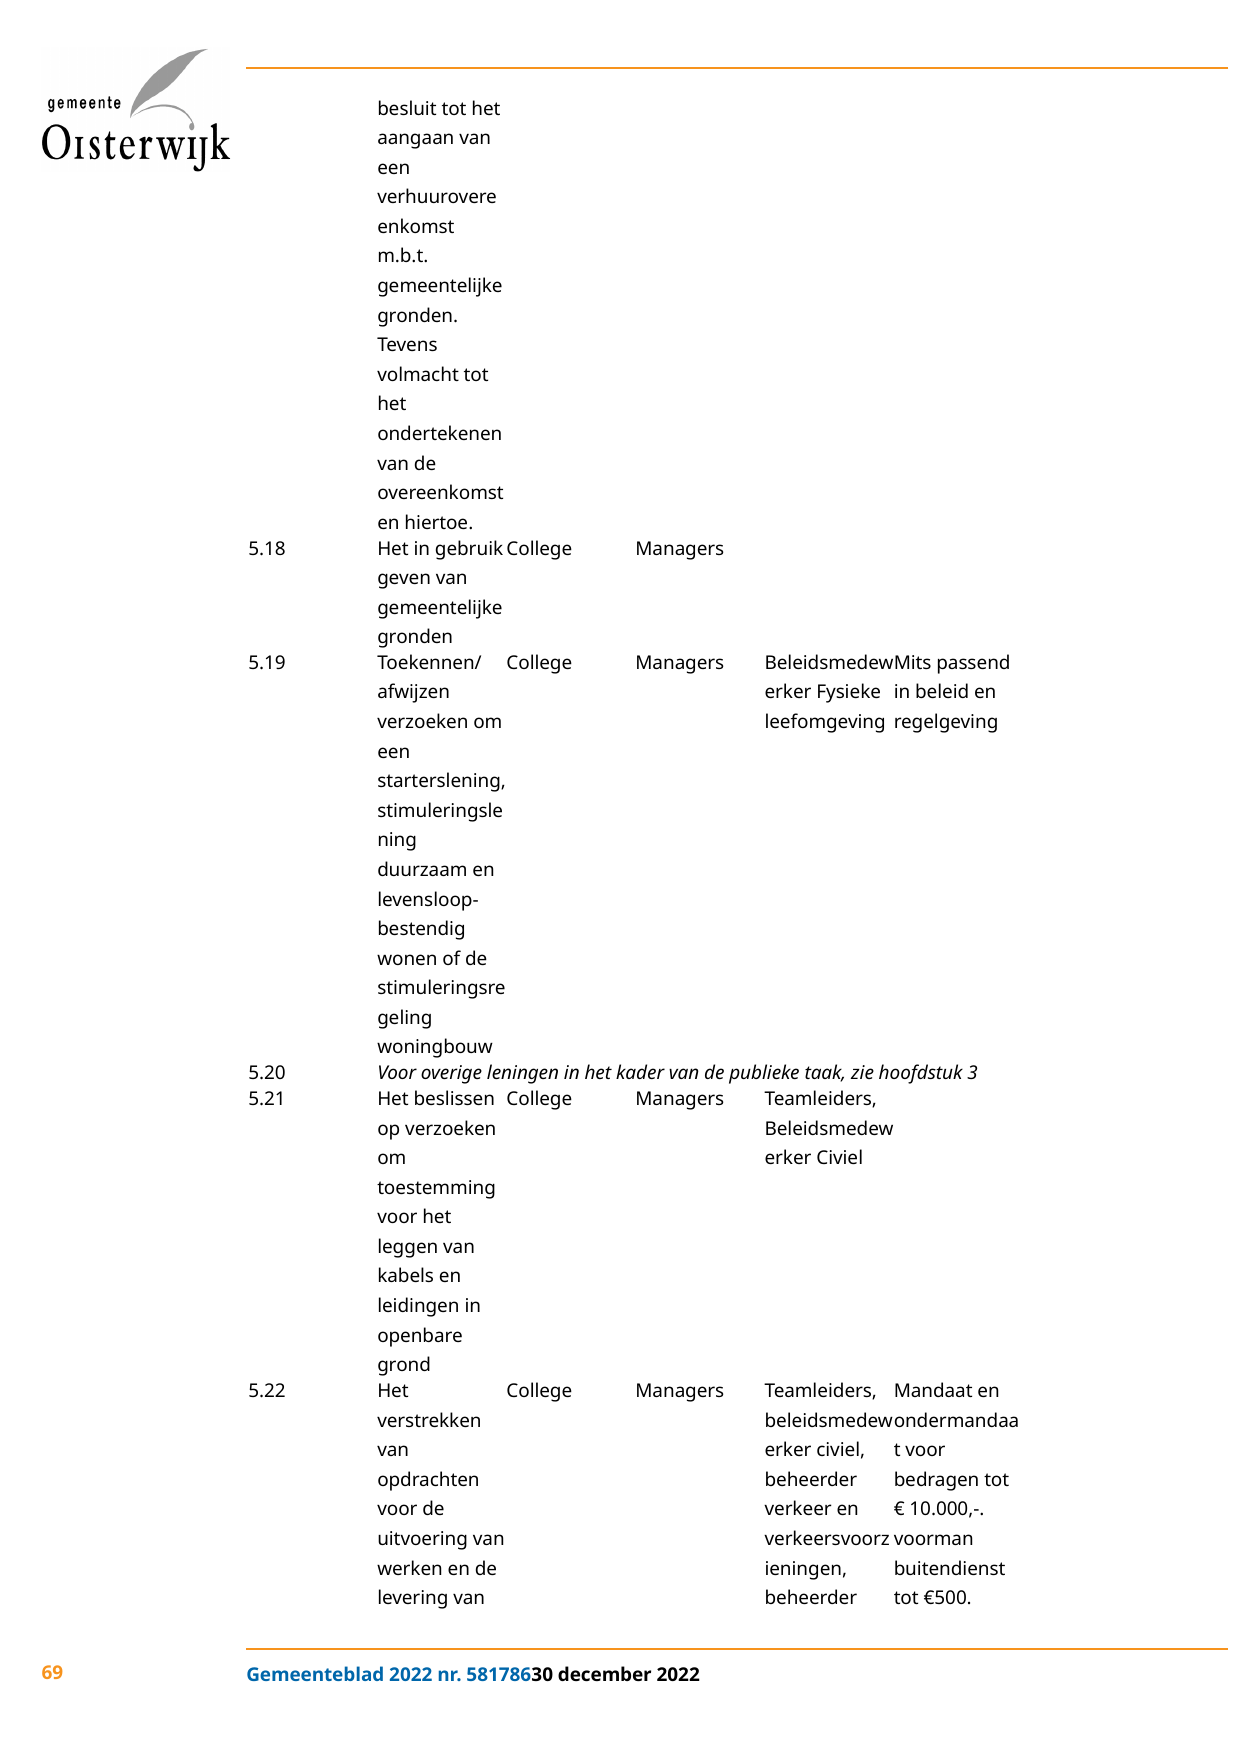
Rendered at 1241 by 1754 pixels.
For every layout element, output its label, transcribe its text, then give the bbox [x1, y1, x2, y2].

table_cell College [506, 1085, 635, 1377]
table_cell 5.18 [248, 535, 377, 649]
table_cell Mits passend in beleid en regelgeving [894, 649, 1022, 1059]
picture [41, 47, 231, 172]
table_cell 5.19 [248, 649, 377, 1059]
table_cell [894, 1085, 1022, 1377]
table_cell [764, 535, 893, 649]
table_cell [1023, 1377, 1152, 1610]
table_cell Teamleiders, beleidsmedewerker civiel, beheerder verkeer en verkeersvoorzieningen, beheerder [764, 1377, 893, 1610]
table_cell Teamleiders, Beleidsmedewerker Civiel [764, 1085, 893, 1377]
table_cell [248, 95, 377, 535]
table_cell [764, 95, 893, 535]
table_cell Beleidsmedewerker Fysieke leefomgeving [764, 649, 893, 1059]
table_cell [506, 95, 635, 535]
table_cell Managers [635, 1085, 764, 1377]
table_cell Managers [635, 1377, 764, 1610]
table_cell 5.22 [248, 1377, 377, 1610]
table_cell [1023, 535, 1152, 649]
table_cell [1023, 649, 1152, 1059]
table_cell 5.21 [248, 1085, 377, 1377]
table_cell [1023, 1085, 1152, 1377]
table_cell 5.20 [248, 1060, 377, 1085]
table_cell besluit tot het aangaan van een verhuurovereenkomst m.b.t. gemeentelijke gronden. Tevens volmacht tot het ondertekenen van de overeenkomsten hiertoe. [377, 95, 506, 535]
table_cell [1023, 95, 1152, 535]
table_cell Toekennen/ afwijzen verzoeken om een starterslening, stimuleringslening duurzaam en levensloop­bestendig wonen of de stimuleringsregeling woningbouw [377, 649, 506, 1059]
table_cell Het beslissen op verzoeken om toestemming voor het leggen van kabels en leidingen in openbare grond [377, 1085, 506, 1377]
table_cell [1023, 1060, 1152, 1085]
table_cell Managers [635, 649, 764, 1059]
table_cell College [506, 535, 635, 649]
table_cell College [506, 1377, 635, 1610]
table_cell Het verstrekken van opdrachten voor de uitvoering van werken en de levering van [377, 1377, 506, 1610]
table_cell Mandaat en ondermandaat voor bedragen tot € 10.000,-. voorman buitendienst tot €500. [894, 1377, 1022, 1610]
table_cell Het in gebruik geven van gemeentelijke gronden [377, 535, 506, 649]
table_cell [894, 95, 1022, 535]
table_cell [635, 95, 764, 535]
table_cell Managers [635, 535, 764, 649]
table_cell [894, 535, 1022, 649]
table_cell Voor overige leningen in het kader van de publieke taak, zie hoofdstuk 3 [377, 1060, 1022, 1085]
table_cell College [506, 649, 635, 1059]
